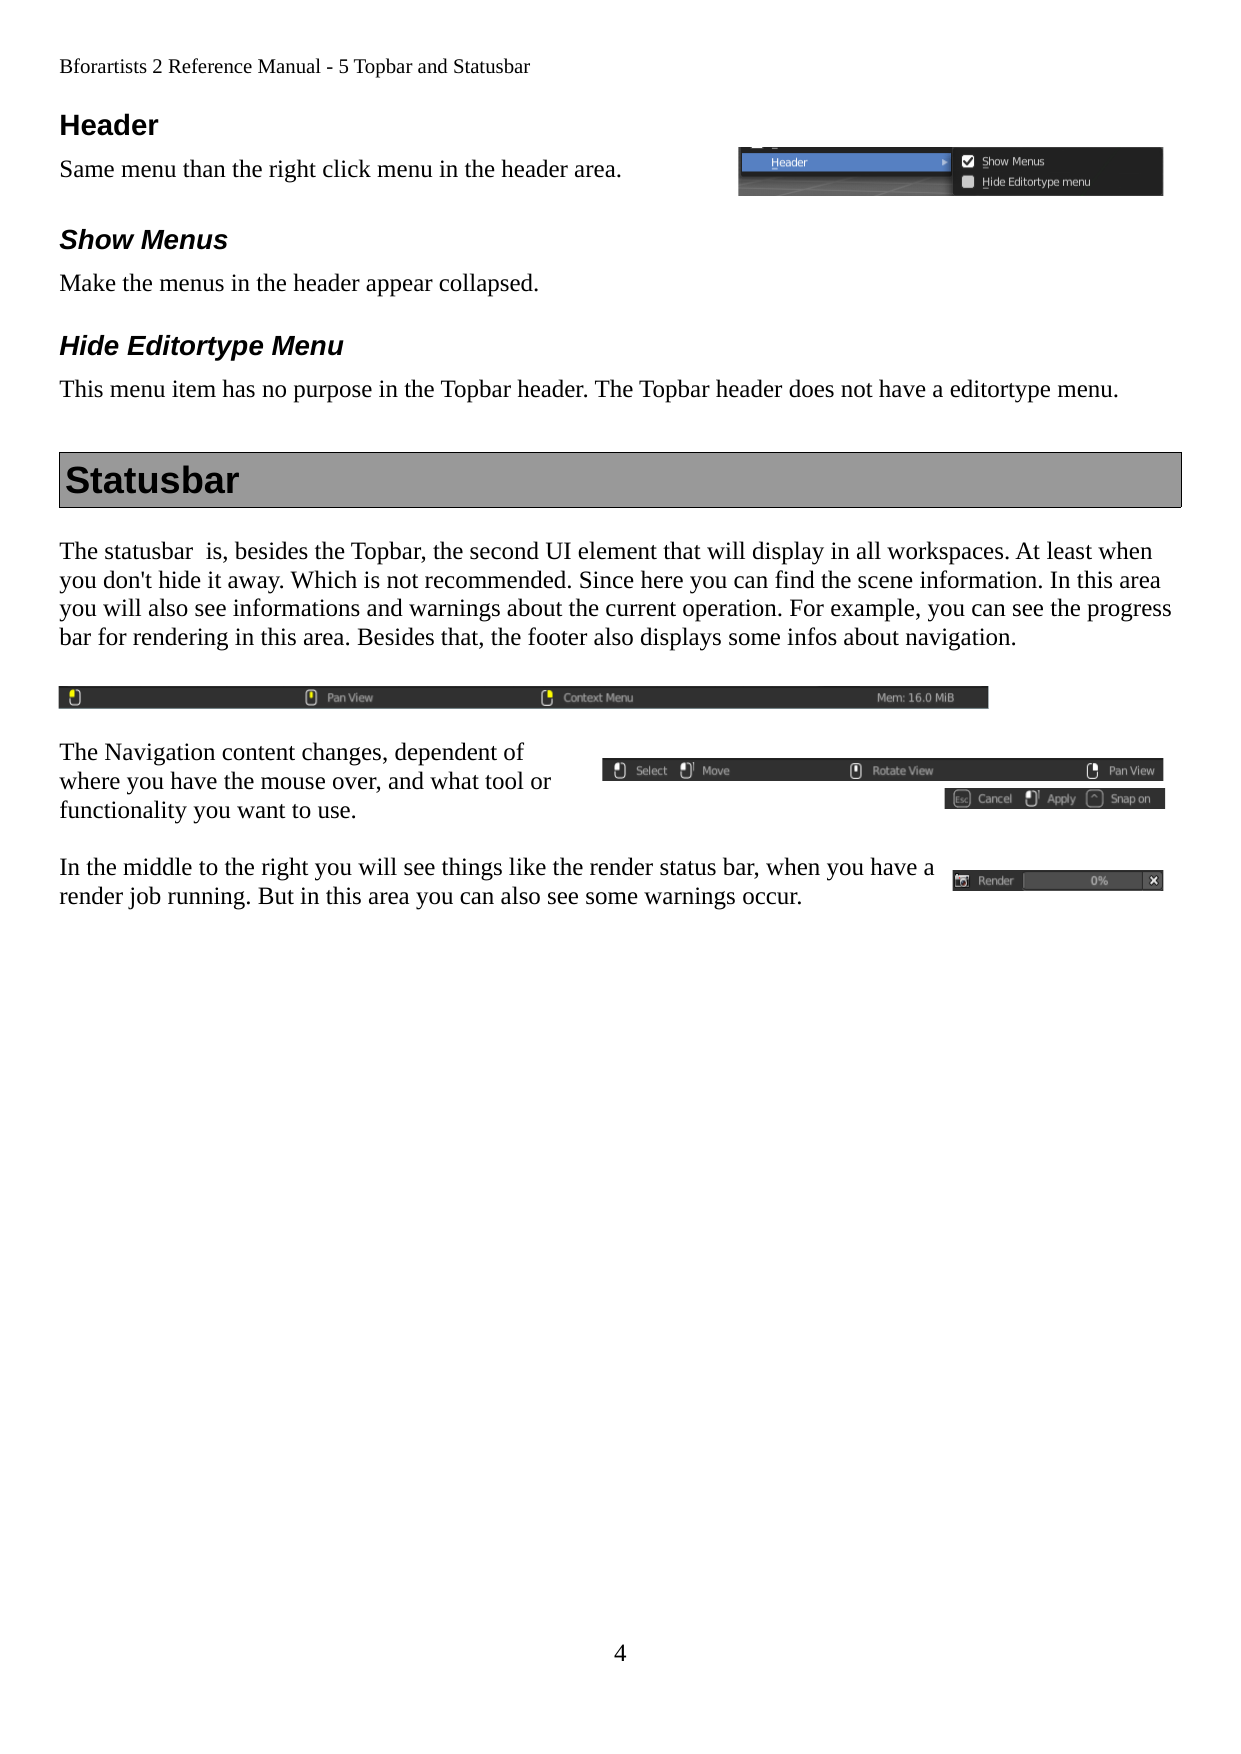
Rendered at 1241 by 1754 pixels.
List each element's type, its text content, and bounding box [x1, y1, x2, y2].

subtitle Header [59, 107, 1181, 141]
subtitle Hide Editortype Menu [59, 330, 1181, 362]
text The Navigation content changes, dependent of where you have the mouse over, and what tool or functionality you want to use. [59, 737, 1181, 823]
picture [738, 147, 1164, 196]
text In the middle to the right you will see things like the render status bar, when you have a render job running. But in this area you can also see some warnings occur. [59, 852, 1181, 910]
picture [602, 758, 1164, 781]
picture [944, 788, 1166, 809]
text Make the menus in the header appear collapsed. [59, 268, 1181, 297]
text This menu item has no purpose in the Topbar header. The Topbar header does not have a editortype menu. [59, 374, 1181, 403]
text Same menu than the right click menu in the header area. [59, 154, 738, 182]
subtitle Show Menus [59, 224, 1181, 256]
text The statusbar is, besides the Topbar, the second UI element that will display in all workspaces. At least when you don't hide it away. Which is not recommended. Since here you can find the scene information. In this area you will also see informations and warnings about the current operation. For example, you can see the progress bar for rendering in this area. Besides that, the footer also displays some infos about navigation. [59, 536, 1181, 651]
table_header Statusbar [60, 453, 1181, 507]
picture [952, 870, 1164, 891]
picture [58, 686, 989, 709]
